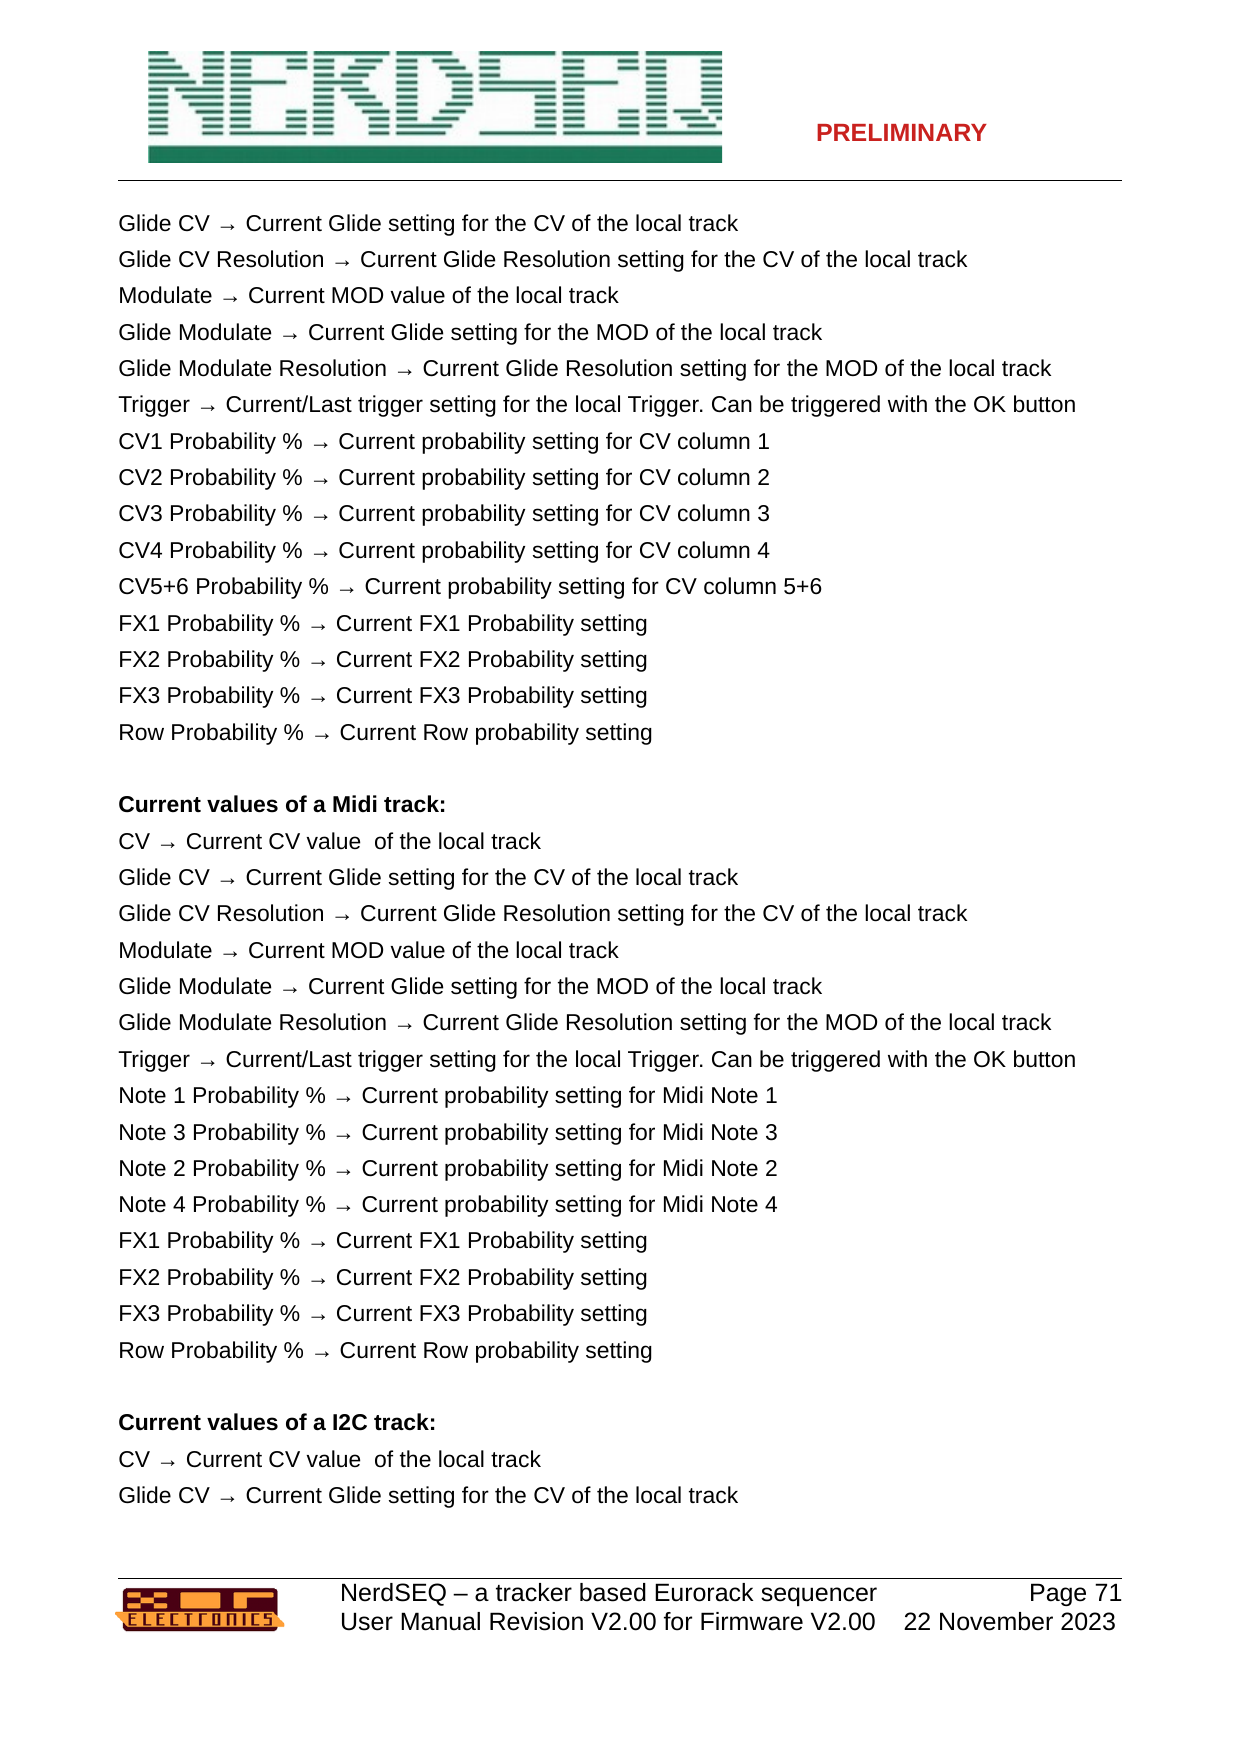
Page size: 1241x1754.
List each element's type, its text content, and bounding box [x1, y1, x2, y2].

text Glide CV Resolution → Current Glide Resolution setting for the CV of the local track [118, 246, 1122, 272]
text Glide CV → Current Glide setting for the CV of the local track [118, 864, 1122, 890]
text Current values of a I2C track: [118, 1409, 1122, 1436]
text FX1 Probability % → Current FX1 Probability setting [118, 1227, 1122, 1254]
text Trigger → Current/Last trigger setting for the local Trigger. Can be triggered with the OK button [118, 391, 1122, 418]
text Trigger → Current/Last trigger setting for the local Trigger. Can be triggered with the OK button [118, 1046, 1122, 1072]
text Note 2 Probability % → Current probability setting for Midi Note 2 [118, 1155, 1122, 1181]
text Glide CV → Current Glide setting for the CV of the local track [118, 209, 1122, 236]
text Note 1 Probability % → Current probability setting for Midi Note 1 [118, 1082, 1122, 1108]
text Glide CV → Current Glide setting for the CV of the local track [118, 1482, 1122, 1508]
text CV5+6 Probability % → Current probability setting for CV column 5+6 [118, 573, 1122, 599]
text Row Probability % → Current Row probability setting [118, 1337, 1122, 1363]
text CV → Current CV value of the local track [118, 1446, 1122, 1472]
text CV4 Probability % → Current probability setting for CV column 4 [118, 537, 1122, 563]
text Current values of a Midi track: [118, 791, 1122, 818]
text Glide Modulate → Current Glide setting for the MOD of the local track [118, 319, 1122, 345]
text FX3 Probability % → Current FX3 Probability setting [118, 1300, 1122, 1327]
text Note 3 Probability % → Current probability setting for Midi Note 3 [118, 1118, 1122, 1145]
text Glide CV Resolution → Current Glide Resolution setting for the CV of the local track [118, 900, 1122, 927]
text FX2 Probability % → Current FX2 Probability setting [118, 1264, 1122, 1290]
text FX1 Probability % → Current FX1 Probability setting [118, 609, 1122, 636]
text CV1 Probability % → Current probability setting for CV column 1 [118, 428, 1122, 454]
text Glide Modulate Resolution → Current Glide Resolution setting for the MOD of the local track [118, 355, 1122, 381]
text Note 4 Probability % → Current probability setting for Midi Note 4 [118, 1191, 1122, 1217]
text FX2 Probability % → Current FX2 Probability setting [118, 646, 1122, 672]
text CV3 Probability % → Current probability setting for CV column 3 [118, 500, 1122, 527]
picture [115, 1584, 285, 1634]
picture [148, 51, 723, 163]
text CV → Current CV value of the local track [118, 828, 1122, 854]
text Glide Modulate Resolution → Current Glide Resolution setting for the MOD of the local track [118, 1009, 1122, 1036]
text Row Probability % → Current Row probability setting [118, 718, 1122, 745]
text Glide Modulate → Current Glide setting for the MOD of the local track [118, 973, 1122, 999]
text CV2 Probability % → Current probability setting for CV column 2 [118, 464, 1122, 490]
text FX3 Probability % → Current FX3 Probability setting [118, 682, 1122, 708]
text Modulate → Current MOD value of the local track [118, 282, 1122, 309]
text Modulate → Current MOD value of the local track [118, 937, 1122, 963]
